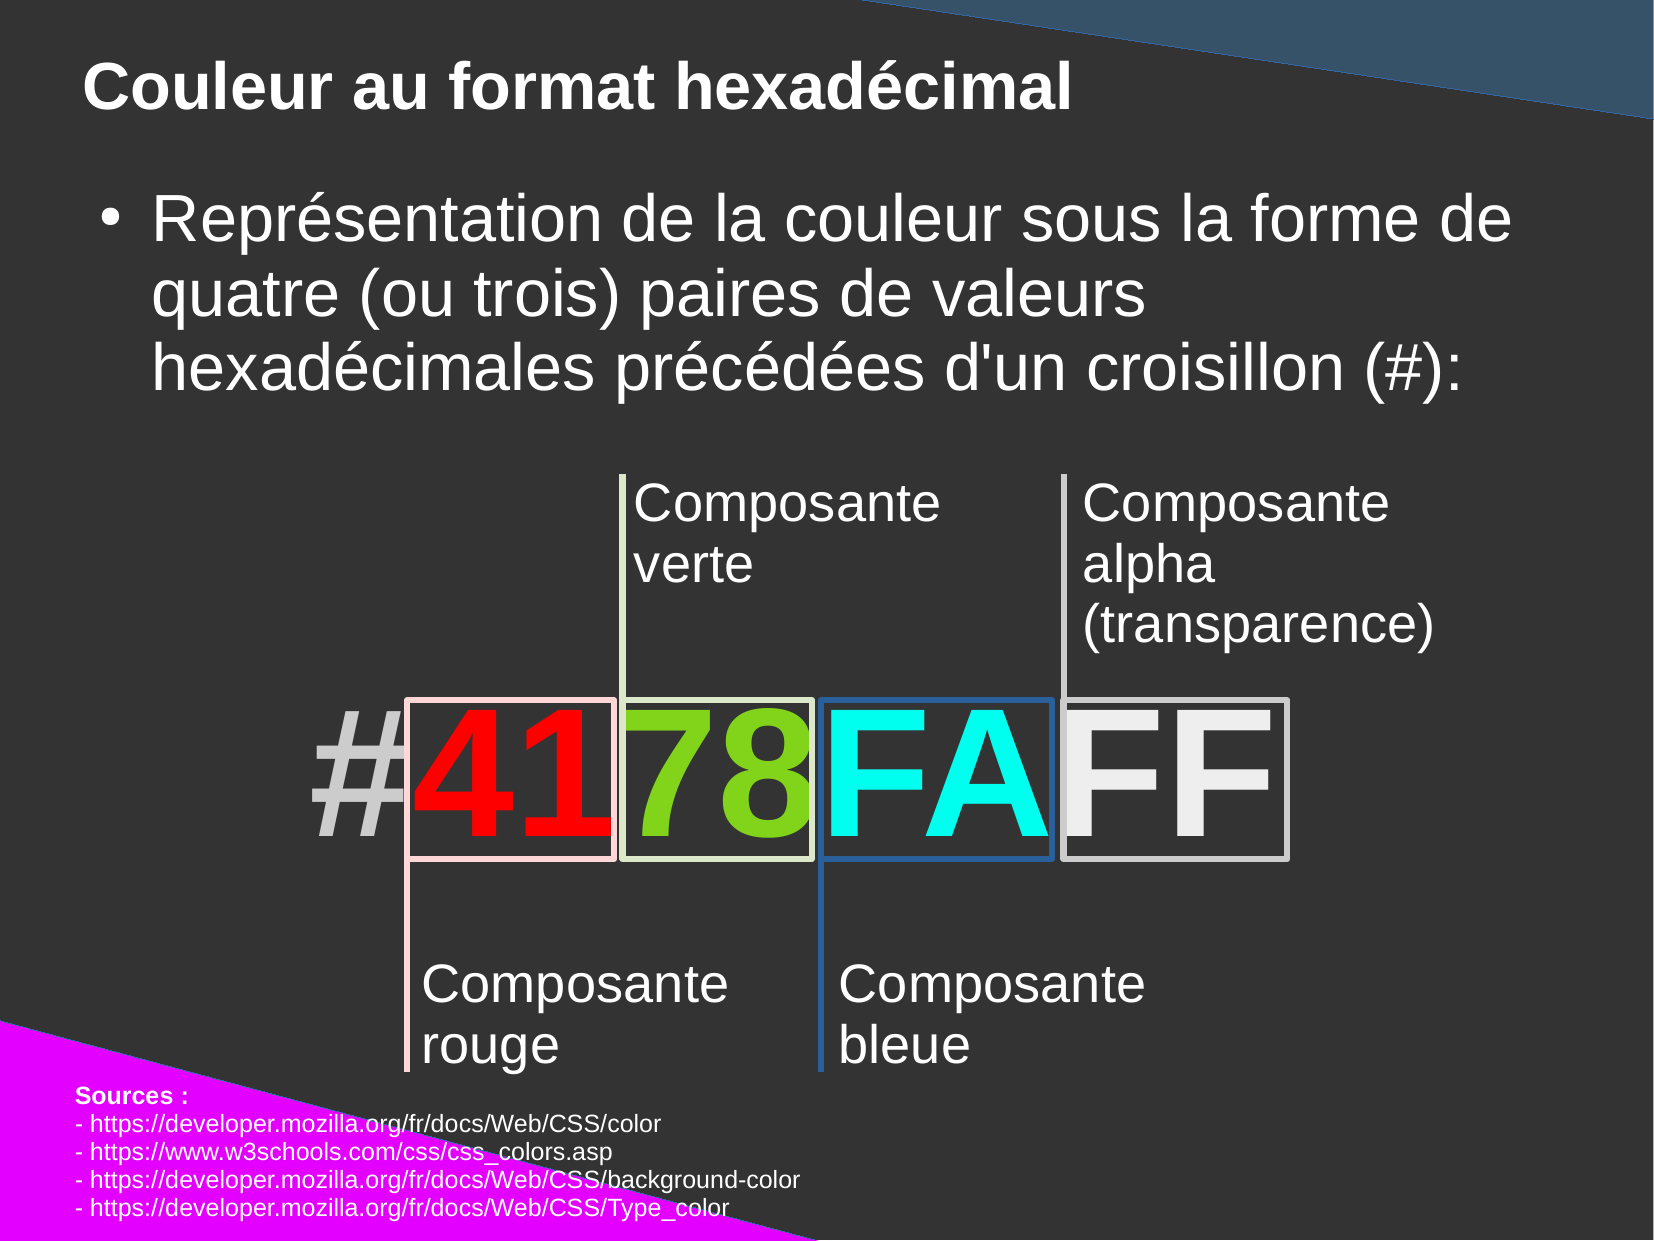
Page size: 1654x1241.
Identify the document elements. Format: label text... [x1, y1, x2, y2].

title Composante rouge [421, 953, 733, 1075]
title Composante verte [634, 472, 945, 594]
list Représentation de la couleur sous la forme de quatre (ou trois) paires de valeurs hexadécimales précédées d'un croisillon (#): [80, 180, 1605, 414]
text_box #4178FAFF [410, 703, 611, 856]
title Composante bleue [838, 953, 1150, 1075]
text_box [862, 0, 1654, 120]
title Couleur au format hexadécimal [82, 49, 1571, 162]
text_box #4178FAFF [824, 703, 1049, 856]
text_box #4178FAFF [295, 663, 1312, 883]
text_box #4178FAFF [626, 703, 809, 856]
text_box Sources : - https://developer.mozilla.org/fr/docs/Web/CSS/color - https://www.w3schools.com/css/css_colors.asp - https://developer.mozilla.org/fr/docs/Web/CSS/background-color - https://developer.mozilla.org/fr/docs/Web/CSS/Type_color [60, 1074, 1546, 1241]
text_box #4178FAFF [1067, 703, 1284, 856]
title Composante alpha (transparence) [1082, 472, 1489, 664]
text_box [0, 1020, 199, 1241]
